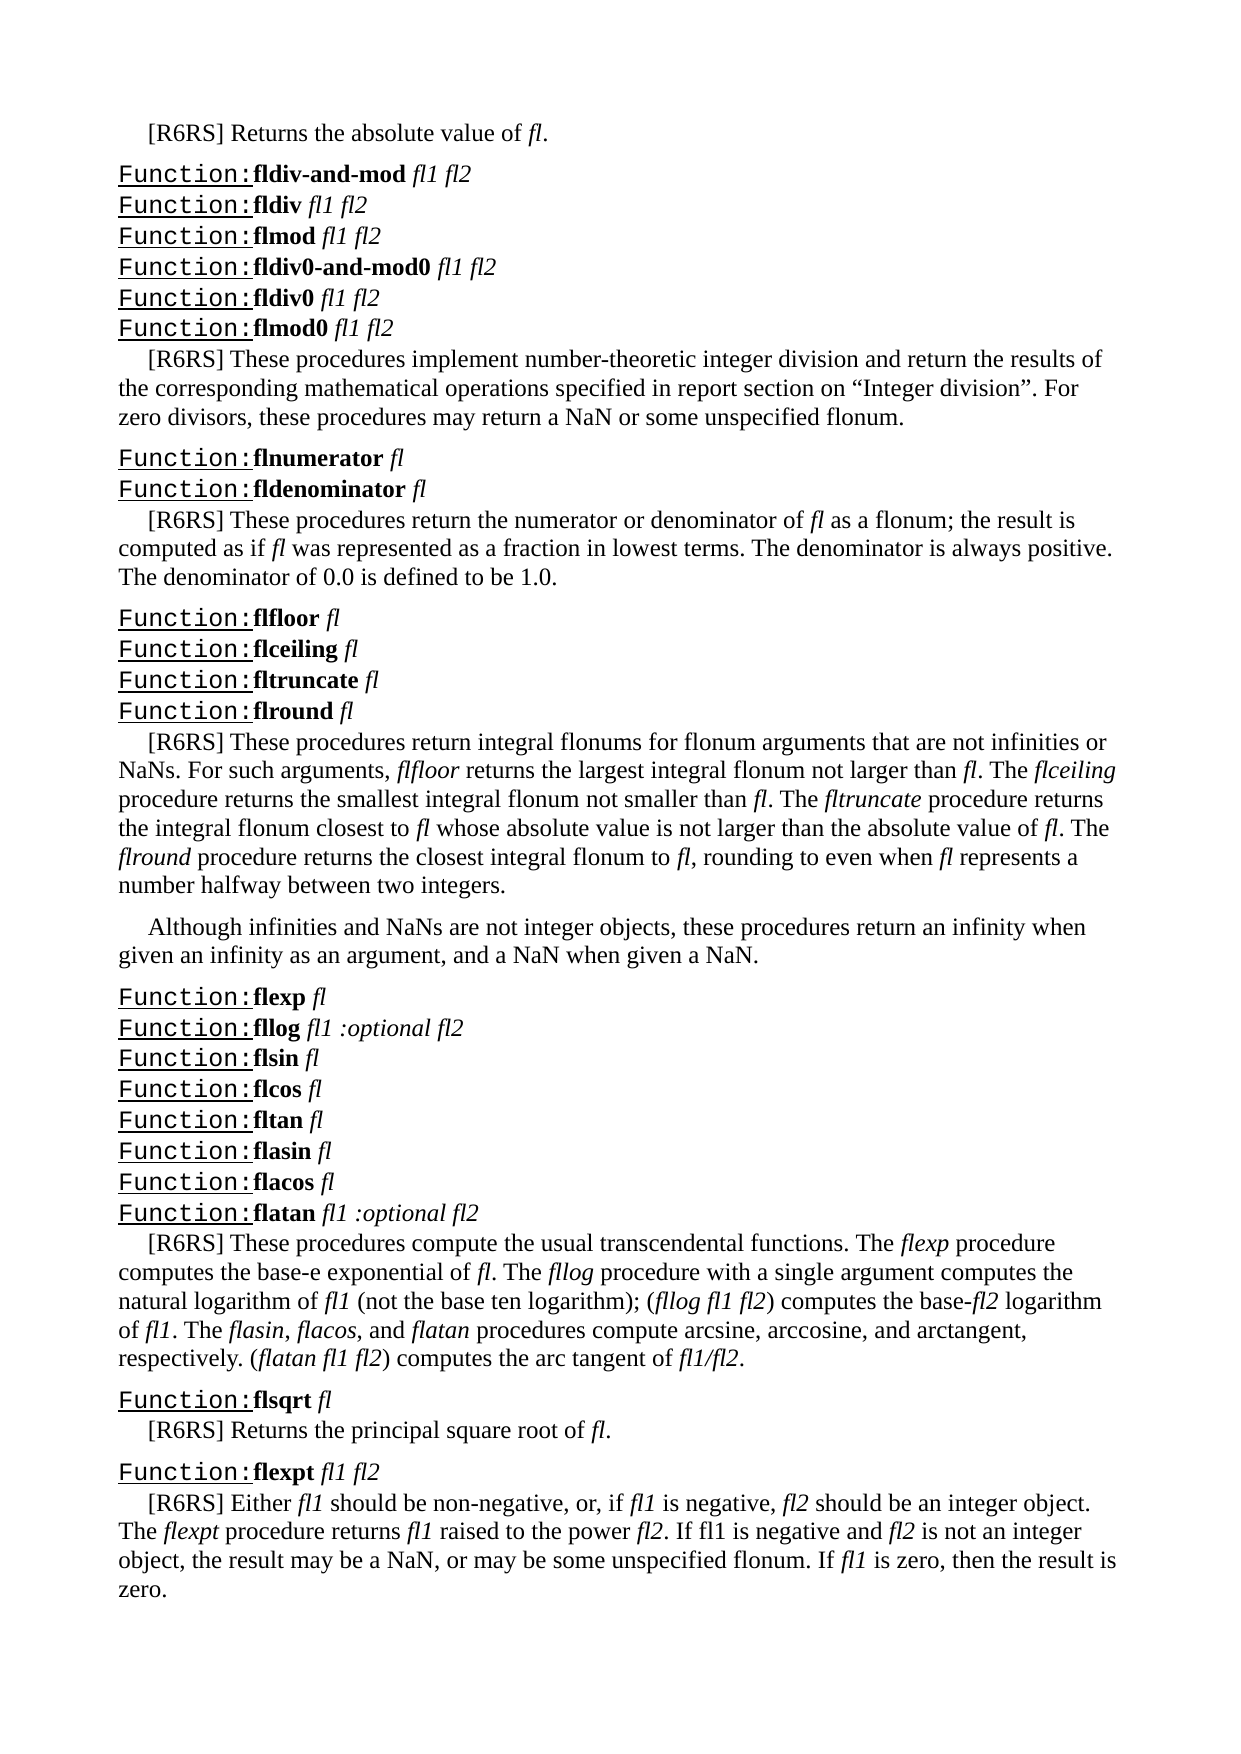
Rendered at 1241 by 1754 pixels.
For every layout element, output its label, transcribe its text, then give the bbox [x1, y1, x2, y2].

text [R6RS] Returns the absolute value of fl. [118, 118, 1122, 147]
text [R6RS] These procedures compute the usual transcendental functions. The flexp procedure computes the base-e exponential of fl. The fllog procedure with a single argument computes the natural logarithm of fl1 (not the base ten logarithm); (fllog fl1 fl2) computes the base-fl2 logarithm of fl1. The flasin, flacos, and flatan procedures compute arcsine, arccosine, and arctangent, respectively. (flatan fl1 fl2) computes the arc tangent of fl1/fl2. [118, 1228, 1122, 1372]
text Function:flexpt fl1 fl2 [118, 1457, 1122, 1488]
text [R6RS] Returns the principal square root of fl. [118, 1416, 1122, 1444]
text Function:fldiv0 fl1 fl2 [118, 283, 1122, 313]
text Although infinities and NaNs are not integer objects, these procedures return an infinity when given an infinity as an argument, and a NaN when given a NaN. [118, 912, 1122, 969]
text Function:fllog fl1 :optional fl2 [118, 1013, 1122, 1043]
text [R6RS] Either fl1 should be non-negative, or, if fl1 is negative, fl2 should be an integer object. The flexpt procedure returns fl1 raised to the power fl2. If fl1 is negative and fl2 is not an integer object, the result may be a NaN, or may be some unspecified flonum. If fl1 is zero, then the result is zero. [118, 1488, 1122, 1603]
text Function:flatan fl1 :optional fl2 [118, 1198, 1122, 1228]
text [R6RS] These procedures return the numerator or denominator of fl as a flonum; the result is computed as if fl was represented as a fraction in lowest terms. The denominator is always positive. The denominator of 0.0 is defined to be 1.0. [118, 505, 1122, 591]
text Function:flfloor fl [118, 603, 1122, 634]
text Function:fltan fl [118, 1105, 1122, 1136]
text Function:flsqrt fl [118, 1385, 1122, 1416]
text Function:flceiling fl [118, 634, 1122, 665]
text Function:fldiv0-and-mod0 fl1 fl2 [118, 252, 1122, 283]
text [R6RS] These procedures implement number-theoretic integer division and return the results of the corresponding mathematical operations specified in report section on “Integer division”. For zero divisors, these procedures may return a NaN or some unspecified flonum. [118, 344, 1122, 431]
text Function:fldiv fl1 fl2 [118, 190, 1122, 221]
text Function:flmod fl1 fl2 [118, 221, 1122, 252]
text [R6RS] These procedures return integral flonums for flonum arguments that are not infinities or NaNs. For such arguments, flfloor returns the largest integral flonum not larger than fl. The flceiling procedure returns the smallest integral flonum not smaller than fl. The fltruncate procedure returns the integral flonum closest to fl whose absolute value is not larger than the absolute value of fl. The flround procedure returns the closest integral flonum to fl, rounding to even when fl represents a number halfway between two integers. [118, 727, 1122, 899]
text Function:flround fl [118, 696, 1122, 727]
text Function:flacos fl [118, 1167, 1122, 1198]
text Function:flmod0 fl1 fl2 [118, 313, 1122, 344]
text Function:fltruncate fl [118, 665, 1122, 696]
text Function:flsin fl [118, 1043, 1122, 1074]
text Function:flasin fl [118, 1136, 1122, 1167]
text Function:fldiv-and-mod fl1 fl2 [118, 159, 1122, 190]
text Function:flexp fl [118, 982, 1122, 1013]
text Function:flcos fl [118, 1074, 1122, 1105]
text Function:flnumerator fl [118, 443, 1122, 474]
text Function:fldenominator fl [118, 474, 1122, 505]
